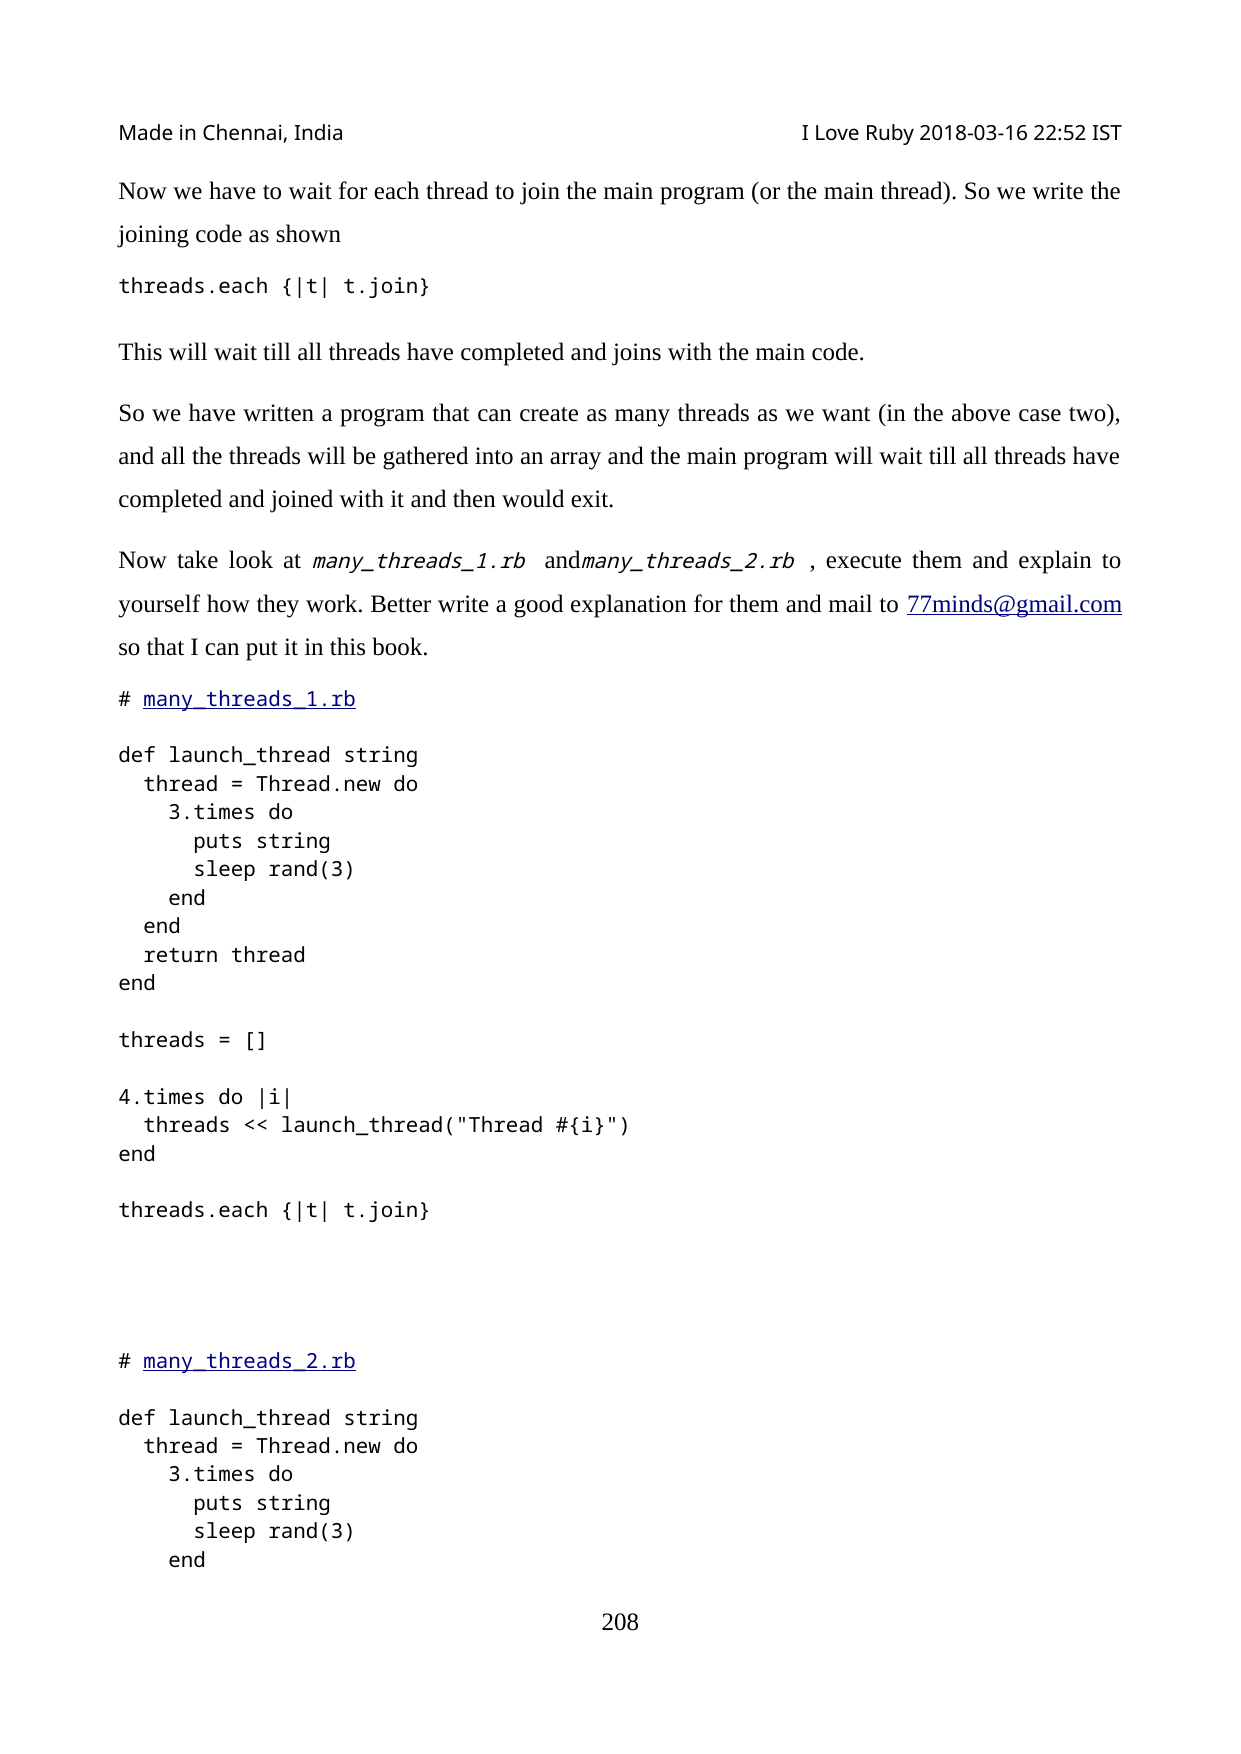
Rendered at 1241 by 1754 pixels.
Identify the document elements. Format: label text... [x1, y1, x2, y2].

text Now take look at many_threads_1.rb andmany_threads_2.rb , execute them and explain to yourself how they work. Better write a good explanation for them and mail to 77minds@gmail.com so that I can put it in this book. [118, 545, 1122, 661]
text end [118, 883, 1122, 911]
text 3.times do [118, 797, 1122, 826]
text sleep rand(3) [118, 1516, 1122, 1545]
text return thread [118, 940, 1122, 968]
text threads = [] [118, 1025, 1122, 1053]
text def launch_thread string [118, 1403, 1122, 1431]
text def launch_thread string [118, 741, 1122, 769]
text threads << launch_thread("Thread #{i}") [118, 1110, 1122, 1139]
text end [118, 911, 1122, 940]
text # many_threads_2.rb [118, 1346, 1122, 1374]
text thread = Thread.new do [118, 769, 1122, 797]
text 4.times do |i| [118, 1082, 1122, 1110]
text puts string [118, 1488, 1122, 1516]
text So we have written a program that can create as many threads as we want (in the above case two), and all the threads will be gathered into an array and the main program will wait till all threads have completed and joined with it and then would exit. [118, 398, 1122, 513]
text threads.each {|t| t.join} [118, 271, 1122, 299]
text # many_threads_1.rb [118, 684, 1122, 712]
text puts string [118, 826, 1122, 854]
text threads.each {|t| t.join} [118, 1196, 1122, 1224]
text sleep rand(3) [118, 854, 1122, 883]
text end [118, 1545, 1122, 1573]
text Now we have to wait for each thread to join the main program (or the main thread). So we write the joining code as shown [118, 176, 1122, 248]
text This will wait till all threads have completed and joins with the main code. [118, 337, 1122, 366]
text 3.times do [118, 1459, 1122, 1488]
text end [118, 1139, 1122, 1167]
text end [118, 968, 1122, 997]
text thread = Thread.new do [118, 1431, 1122, 1459]
